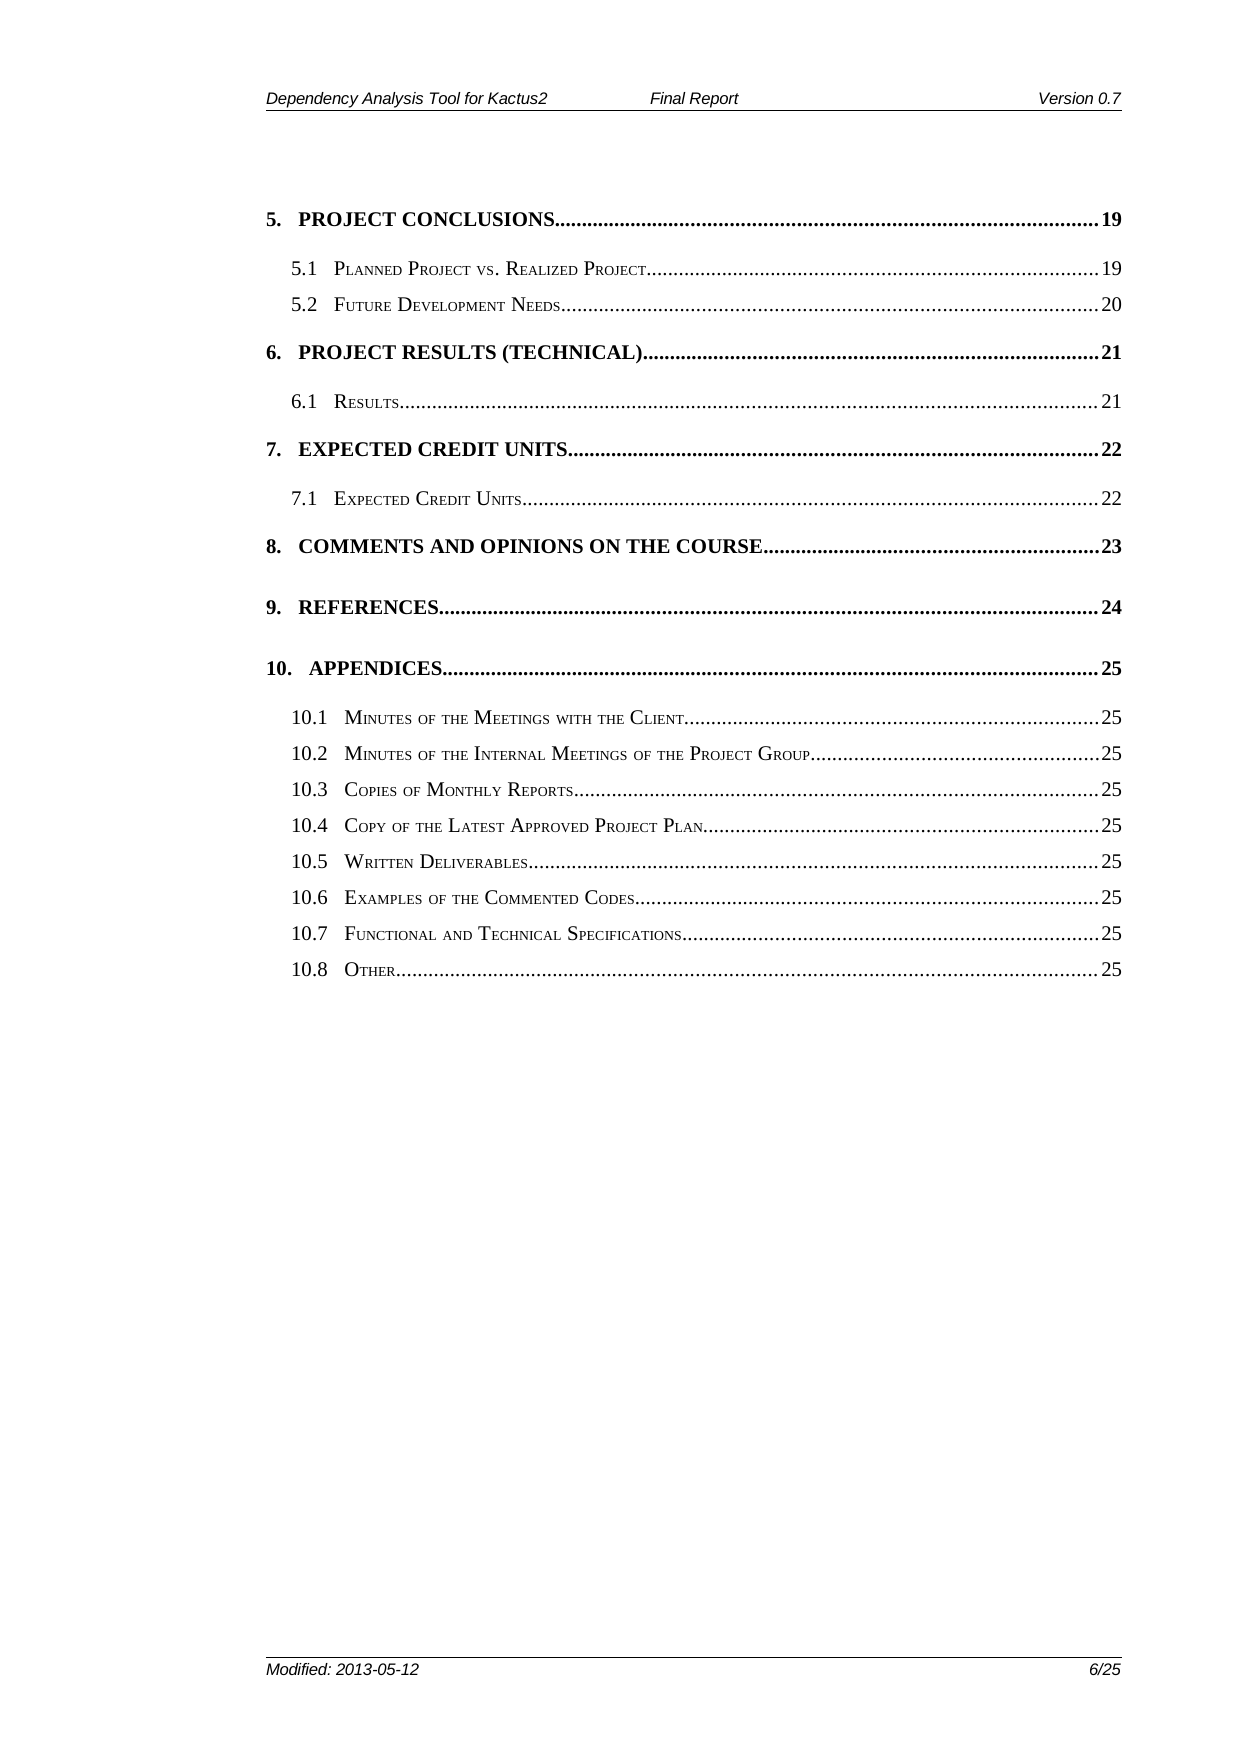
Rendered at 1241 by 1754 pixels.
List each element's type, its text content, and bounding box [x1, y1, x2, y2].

text 10.3 Copies of Monthly Reports 25 [291, 777, 1122, 801]
text 5.1 Planned Project vs. Realized Project 19 [291, 255, 1122, 279]
text 5.2 Future Development Needs 20 [291, 291, 1122, 315]
text 10.1 Minutes of the Meetings with the Client 25 [291, 705, 1122, 729]
text 6. Project Results (Technical) 21 [266, 340, 1122, 364]
text 7.1 Expected Credit Units 22 [291, 486, 1122, 509]
text 10.2 Minutes of the Internal Meetings of the Project Group 25 [291, 741, 1122, 765]
text 6.1 Results 21 [291, 388, 1122, 412]
text 9. References 24 [266, 595, 1122, 619]
text 10.5 Written Deliverables 25 [291, 849, 1122, 873]
text 7. Expected Credit Units 22 [266, 437, 1122, 461]
text 10.7 Functional and Technical Specifications 25 [291, 921, 1122, 945]
text 10.8 Other 25 [291, 957, 1122, 981]
text 10.4 Copy of the Latest Approved Project Plan 25 [291, 813, 1122, 837]
text 8. Comments and Opinions on the Course 23 [266, 534, 1122, 558]
text 10.6 Examples of the Commented Codes 25 [291, 885, 1122, 909]
text 5. Project Conclusions 19 [266, 207, 1122, 231]
text 10. Appendices 25 [266, 656, 1122, 680]
